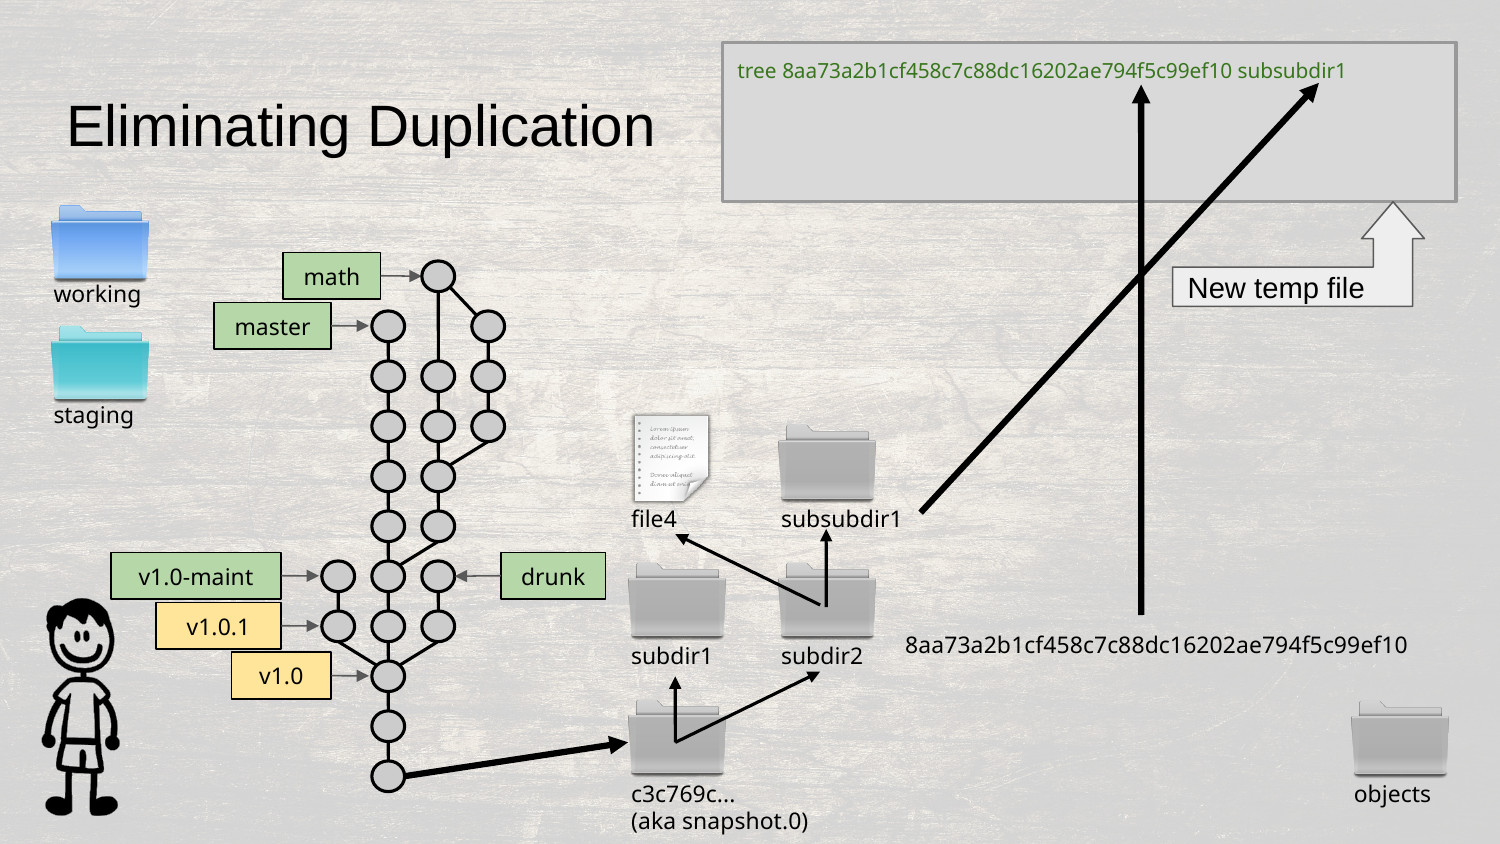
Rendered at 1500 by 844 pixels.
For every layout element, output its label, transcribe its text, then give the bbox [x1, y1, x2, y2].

text_box [371, 461, 405, 492]
text_box math [283, 252, 381, 300]
text_box [371, 661, 405, 692]
text_box subdir2 [765, 626, 966, 693]
text_box master [214, 302, 332, 350]
text_box [371, 511, 405, 542]
text_box v1.0-maint [110, 552, 282, 600]
text_box [371, 310, 405, 342]
text_box [421, 511, 455, 542]
text_box [371, 711, 405, 742]
text_box [421, 560, 455, 592]
text_box [471, 411, 505, 442]
picture [0, 0, 1500, 844]
title Eliminating Duplication [51, 72, 722, 167]
text_box [421, 611, 455, 642]
text_box working [38, 265, 239, 332]
text_box c3c769c... (aka snapshot.0) [615, 764, 877, 831]
text_box staging [38, 385, 239, 452]
text_box [421, 361, 455, 392]
text_box [371, 411, 405, 442]
text_box [421, 411, 455, 442]
text_box subdir1 [615, 626, 765, 693]
text_box [371, 761, 405, 792]
text_box objects [1338, 765, 1500, 832]
text_box [321, 560, 355, 592]
text_box tree 8aa73a2b1cf458c7c88dc16202ae794f5c99ef10 subsubdir1 [722, 42, 1457, 202]
text_box [321, 611, 355, 642]
text_box 8aa73a2b1cf458c7c88dc16202ae794f5c99ef10 [890, 615, 1495, 682]
text_box [371, 561, 405, 592]
text_box drunk [500, 552, 606, 600]
text_box subsubdir1 [816, 489, 966, 556]
text_box [421, 260, 455, 292]
text_box [371, 611, 405, 642]
text_box [371, 361, 405, 392]
text_box v1.0.1 [156, 602, 282, 650]
text_box New temp file [1172, 201, 1425, 307]
text_box [471, 361, 505, 392]
text_box [421, 461, 455, 492]
text_box v1.0 [231, 652, 332, 700]
text_box [471, 310, 505, 342]
text_box file4 [615, 489, 816, 556]
